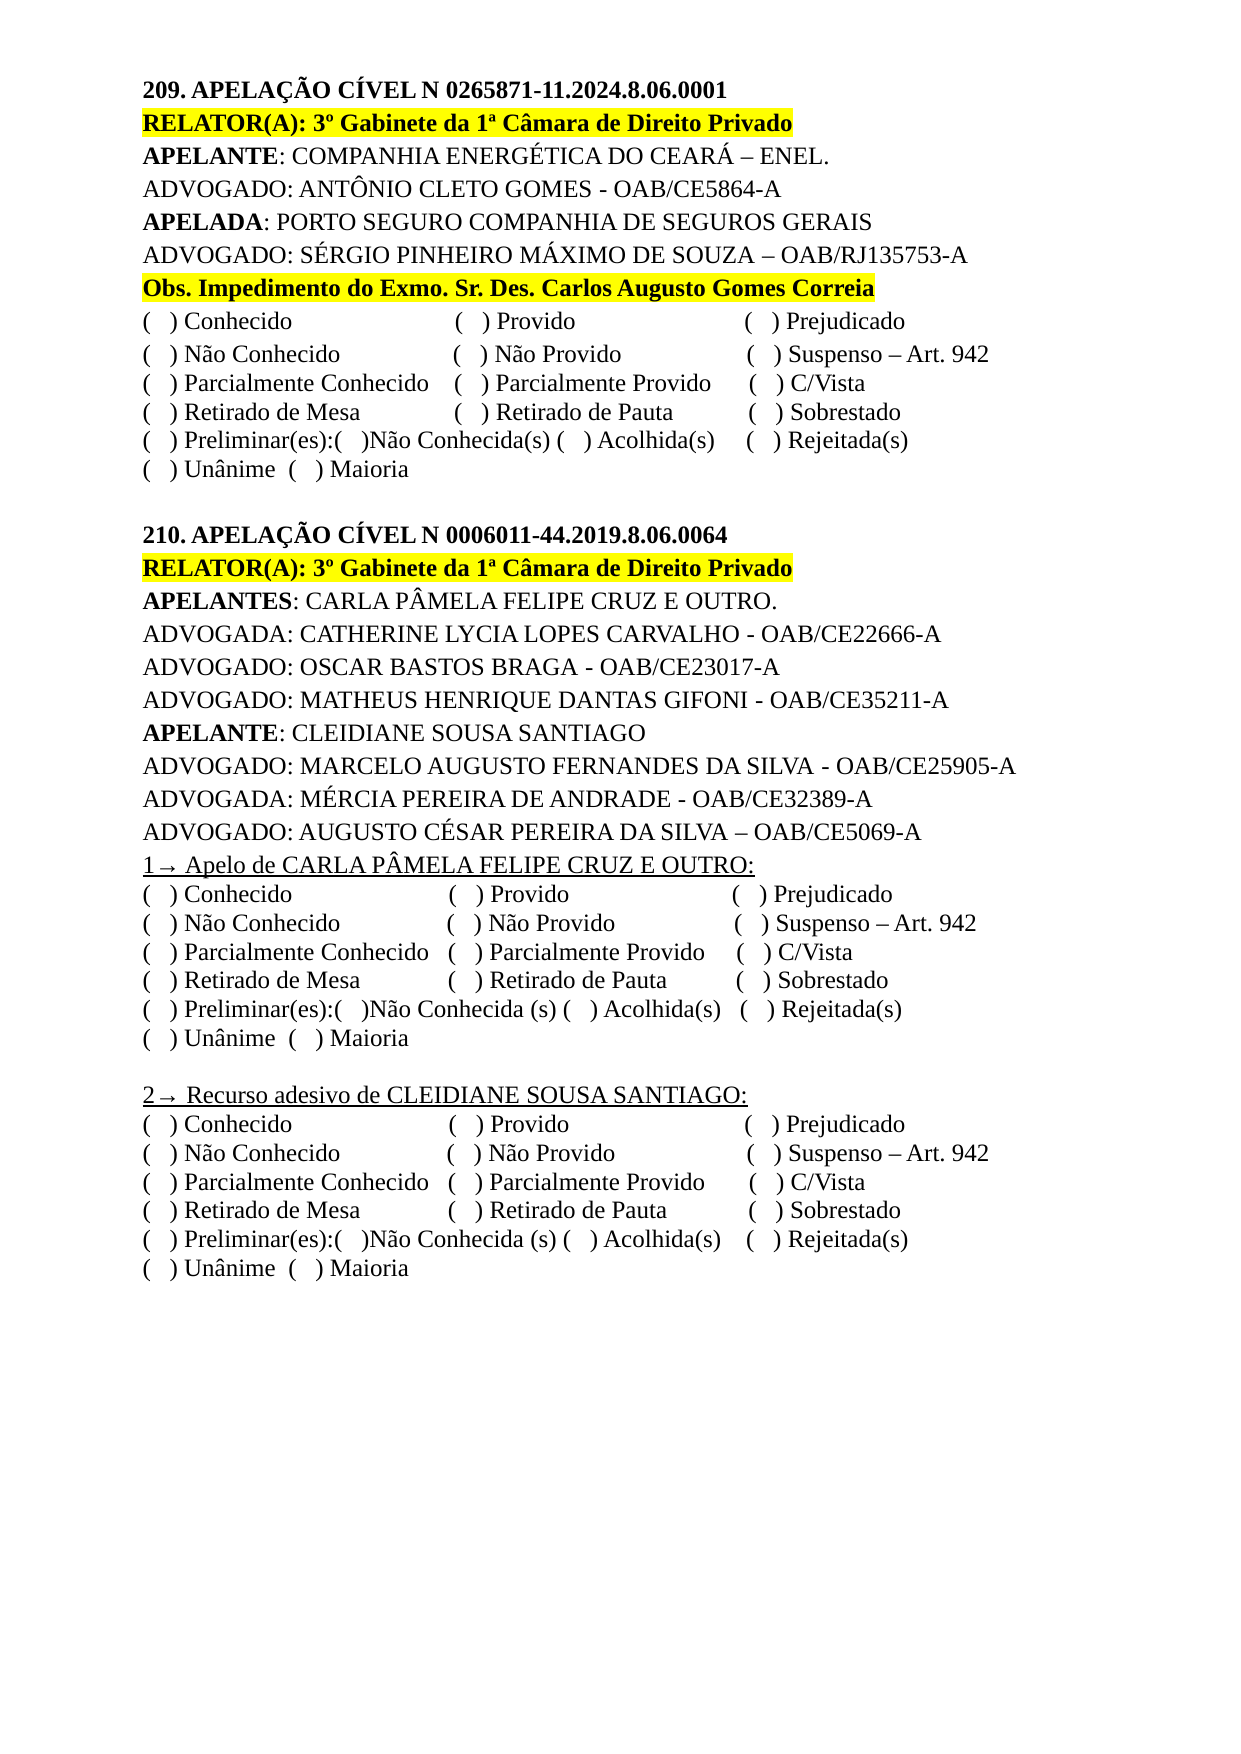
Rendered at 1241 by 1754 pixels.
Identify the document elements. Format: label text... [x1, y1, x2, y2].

text ( ) Não Conhecido ( ) Não Provido ( ) Suspenso – Art. 942 [142, 908, 1158, 937]
text 1→ Apelo de CARLA PÂMELA FELIPE CRUZ E OUTRO: [142, 850, 1141, 879]
text ( ) Unânime ( ) Maioria [142, 454, 1141, 483]
text ( ) Unânime ( ) Maioria [142, 1023, 1158, 1052]
text 209. APELAÇÃO CÍVEL N 0265871-11.2024.8.06.0001 RELATOR(A): 3º Gabinete da 1ª Câmara de Direito Privado APELANTE: COMPANHIA ENERGÉTICA DO CEARÁ – ENEL. ADVOGADO: ANTÔNIO CLETO GOMES - OAB/CE5864-A APELADA: PORTO SEGURO COMPANHIA DE SEGUROS GERAIS ADVOGADO: SÉRGIO PINHEIRO MÁXIMO DE SOUZA – OAB/RJ135753-A [142, 75, 1141, 269]
text ( ) Unânime ( ) Maioria [142, 1253, 1141, 1348]
text ( ) Retirado de Mesa ( ) Retirado de Pauta ( ) Sobrestado [142, 965, 1158, 994]
text ( ) Parcialmente Conhecido ( ) Parcialmente Provido ( ) C/Vista [142, 937, 1158, 965]
text Obs. Impedimento do Exmo. Sr. Des. Carlos Augusto Gomes Correia ( ) Conhecido ( ) Provido ( ) Prejudicado [142, 273, 1141, 335]
text ( ) Retirado de Mesa ( ) Retirado de Pauta ( ) Sobrestado [142, 397, 1158, 425]
text ( ) Preliminar(es):( )Não Conhecida(s) ( ) Acolhida(s) ( ) Rejeitada(s) [142, 425, 1158, 454]
text ( ) Conhecido ( ) Provido ( ) Prejudicado [142, 1109, 1141, 1138]
text ( ) Não Conhecido ( ) Não Provido ( ) Suspenso – Art. 942 [142, 339, 1158, 368]
text ( ) Retirado de Mesa ( ) Retirado de Pauta ( ) Sobrestado [142, 1195, 1158, 1224]
text ( ) Parcialmente Conhecido ( ) Parcialmente Provido ( ) C/Vista [142, 368, 1158, 397]
text 2→ Recurso adesivo de CLEIDIANE SOUSA SANTIAGO: [142, 1080, 1141, 1109]
text ( ) Preliminar(es):( )Não Conhecida (s) ( ) Acolhida(s) ( ) Rejeitada(s) [142, 994, 1158, 1023]
text 210. APELAÇÃO CÍVEL N 0006011-44.2019.8.06.0064 RELATOR(A): 3º Gabinete da 1ª Câmara de Direito Privado APELANTES: CARLA PÂMELA FELIPE CRUZ E OUTRO. ADVOGADA: CATHERINE LYCIA LOPES CARVALHO - OAB/CE22666-A ADVOGADO: OSCAR BASTOS BRAGA - OAB/CE23017-A ADVOGADO: MATHEUS HENRIQUE DANTAS GIFONI - OAB/CE35211-A APELANTE: CLEIDIANE SOUSA SANTIAGO ADVOGADO: MARCELO AUGUSTO FERNANDES DA SILVA - OAB/CE25905-A ADVOGADA: MÉRCIA PEREIRA DE ANDRADE - OAB/CE32389-A ADVOGADO: AUGUSTO CÉSAR PEREIRA DA SILVA – OAB/CE5069-A [142, 487, 1141, 846]
text ( ) Conhecido ( ) Provido ( ) Prejudicado [142, 879, 1141, 908]
text ( ) Não Conhecido ( ) Não Provido ( ) Suspenso – Art. 942 [142, 1138, 1158, 1167]
text ( ) Parcialmente Conhecido ( ) Parcialmente Provido ( ) C/Vista [142, 1167, 1158, 1195]
text ( ) Preliminar(es):( )Não Conhecida (s) ( ) Acolhida(s) ( ) Rejeitada(s) [142, 1224, 1158, 1253]
